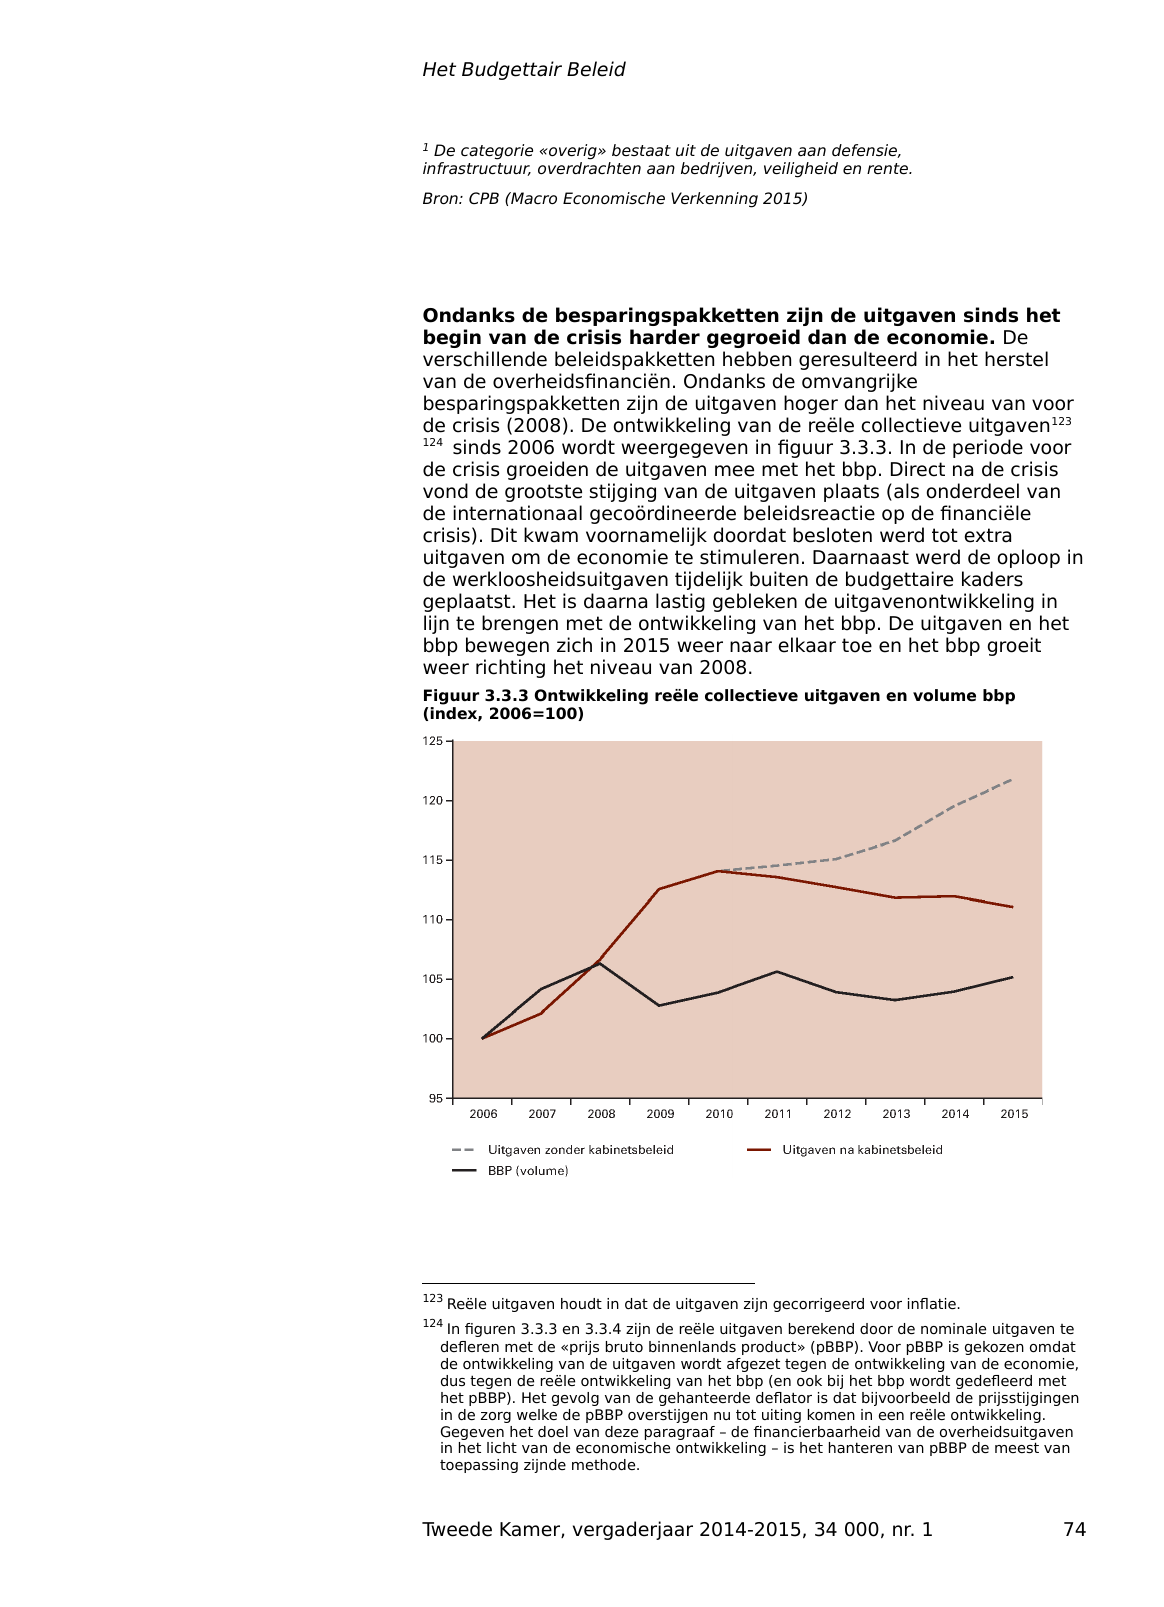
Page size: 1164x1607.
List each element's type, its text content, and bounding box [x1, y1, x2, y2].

picture [422, 734, 1043, 1178]
text 1 De categorie «overig» bestaat uit de uitgaven aan defensie, infrastructuur, overdrachten aan bedrijven, veiligheid en rente. [422, 142, 983, 178]
text Reële uitgaven houdt in dat de uitgaven zijn gecorrigeerd voor inflatie. [422, 1292, 1087, 1314]
text In figuren 3.3.3 en 3.3.4 zijn de reële uitgaven berekend door de nominale uitgaven te defleren met de «prijs bruto binnenlands product» (pBBP). Voor pBBP is gekozen omdat de ontwikkeling van de uitgaven wordt afgezet tegen de ontwikkeling van de economie, dus tegen de reële ontwikkeling van het bbp (en ook bij het bbp wordt gedefleerd met het pBBP). Het gevolg van de gehanteerde deflator is dat bijvoorbeeld de prijsstijgingen in de zorg welke de pBBP overstijgen nu tot uiting komen in een reële ontwikkeling. Gegeven het doel van deze paragraaf – de financierbaarheid van de overheidsuitgaven in het licht van de economische ontwikkeling – is het hanteren van pBBP de meest van toepassing zijnde methode. [422, 1317, 1087, 1474]
text Figuur 3.3.3 Ontwikkeling reële collectieve uitgaven en volume bbp (index, 2006=100) [422, 687, 1042, 723]
text Bron: CPB (Macro Economische Verkenning 2015) [422, 190, 983, 208]
text Ondanks de besparingspakketten zijn de uitgaven sinds het begin van de crisis harder gegroeid dan de economie. De verschillende beleidspakketten hebben geresulteerd in het herstel van de overheidsfinanciën. Ondanks de omvangrijke besparingspakketten zijn de uitgaven hoger dan het niveau van voor de crisis (2008). De ontwikkeling van de reële collectieve uitgaven sinds 2006 wordt weergegeven in figuur 3.3.3. In de periode voor de crisis groeiden de uitgaven mee met het bbp. Direct na de crisis vond de grootste stijging van de uitgaven plaats (als onderdeel van de internationaal gecoördineerde beleidsreactie op de financiële crisis). Dit kwam voornamelijk doordat besloten werd tot extra uitgaven om de economie te stimuleren. Daarnaast werd de oploop in de werkloosheidsuitgaven tijdelijk buiten de budgettaire kaders geplaatst. Het is daarna lastig gebleken de uitgavenontwikkeling in lijn te brengen met de ontwikkeling van het bbp. De uitgaven en het bbp bewegen zich in 2015 weer naar elkaar toe en het bbp groeit weer richting het niveau van 2008. [422, 305, 1087, 679]
